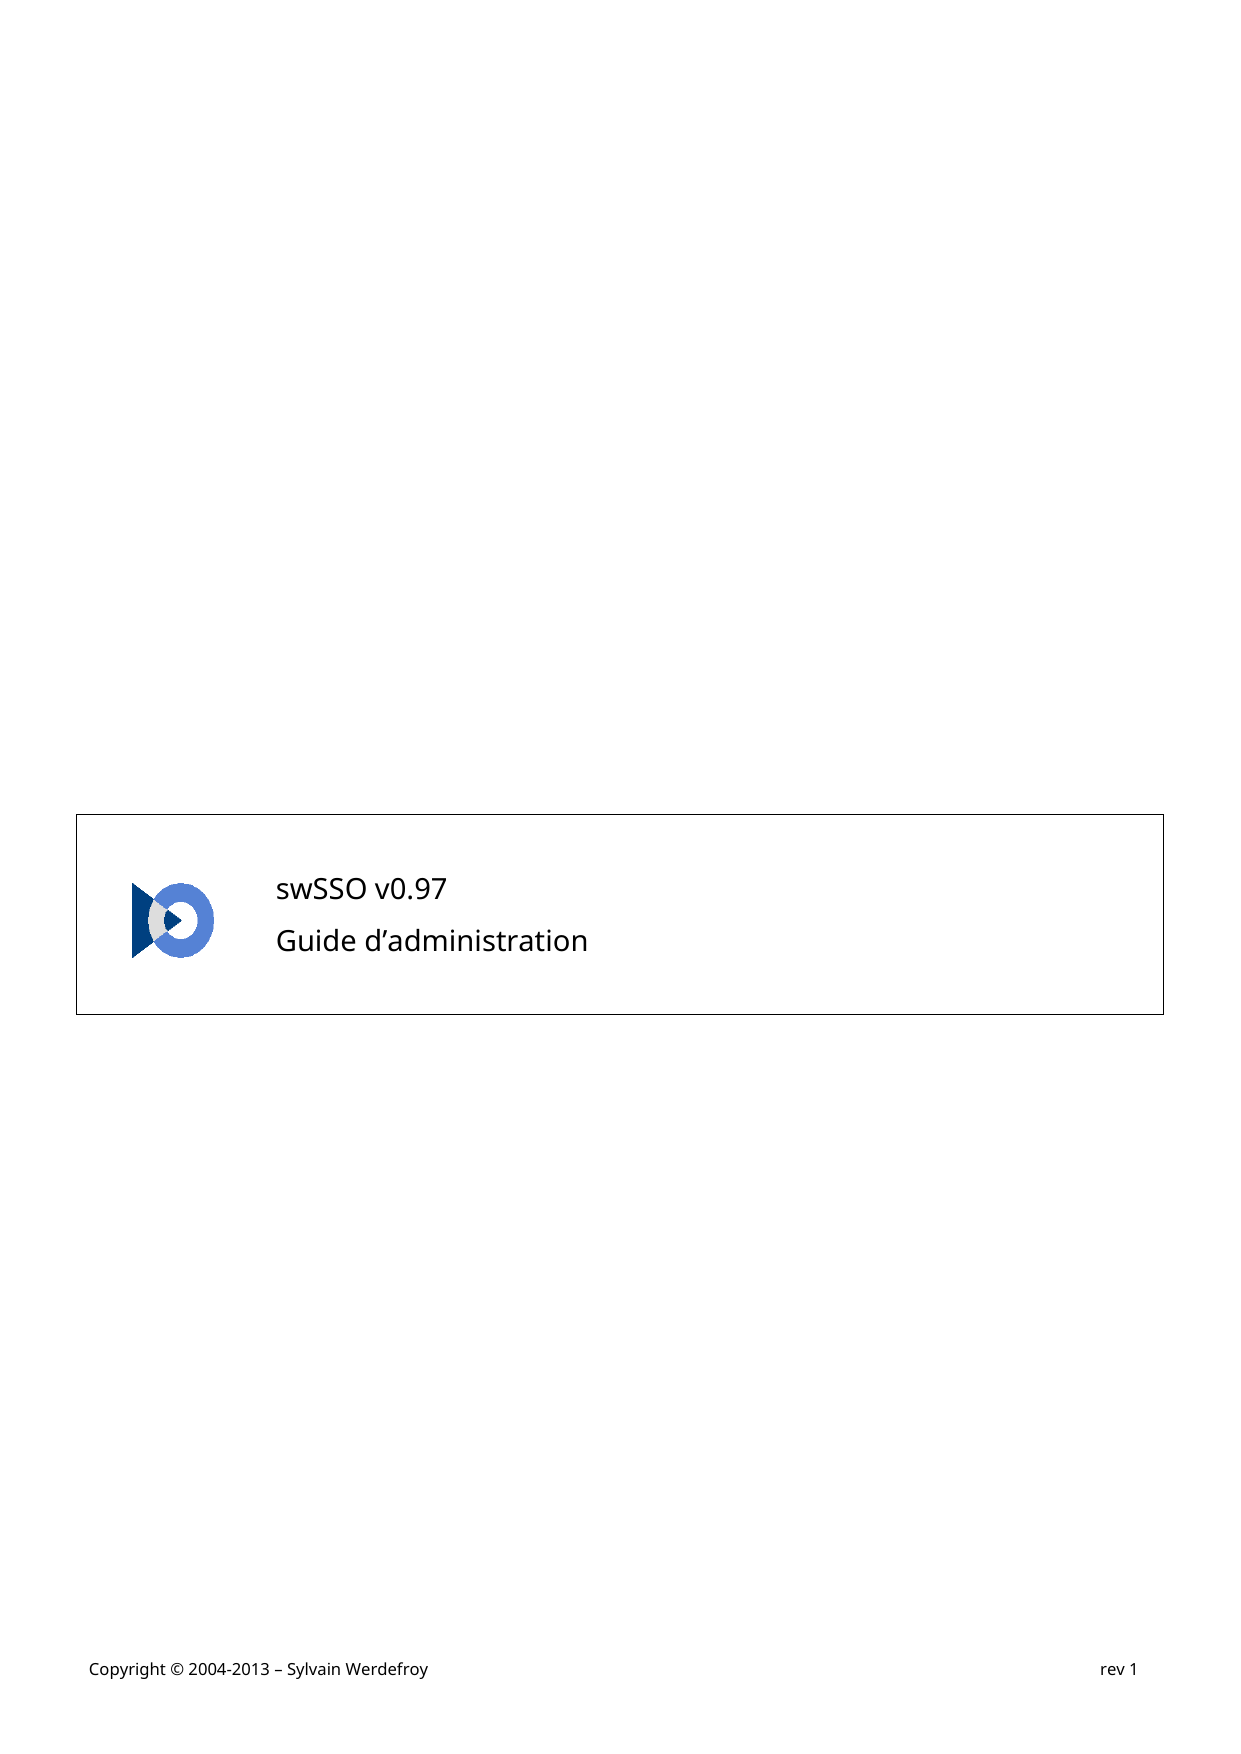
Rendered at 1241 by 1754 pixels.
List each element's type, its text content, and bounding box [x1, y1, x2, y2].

table_header [988, 815, 1163, 1014]
picture [123, 873, 222, 968]
table_header swSSO v0.97 Guide d’administration [260, 815, 988, 1014]
table_header [77, 815, 260, 1014]
